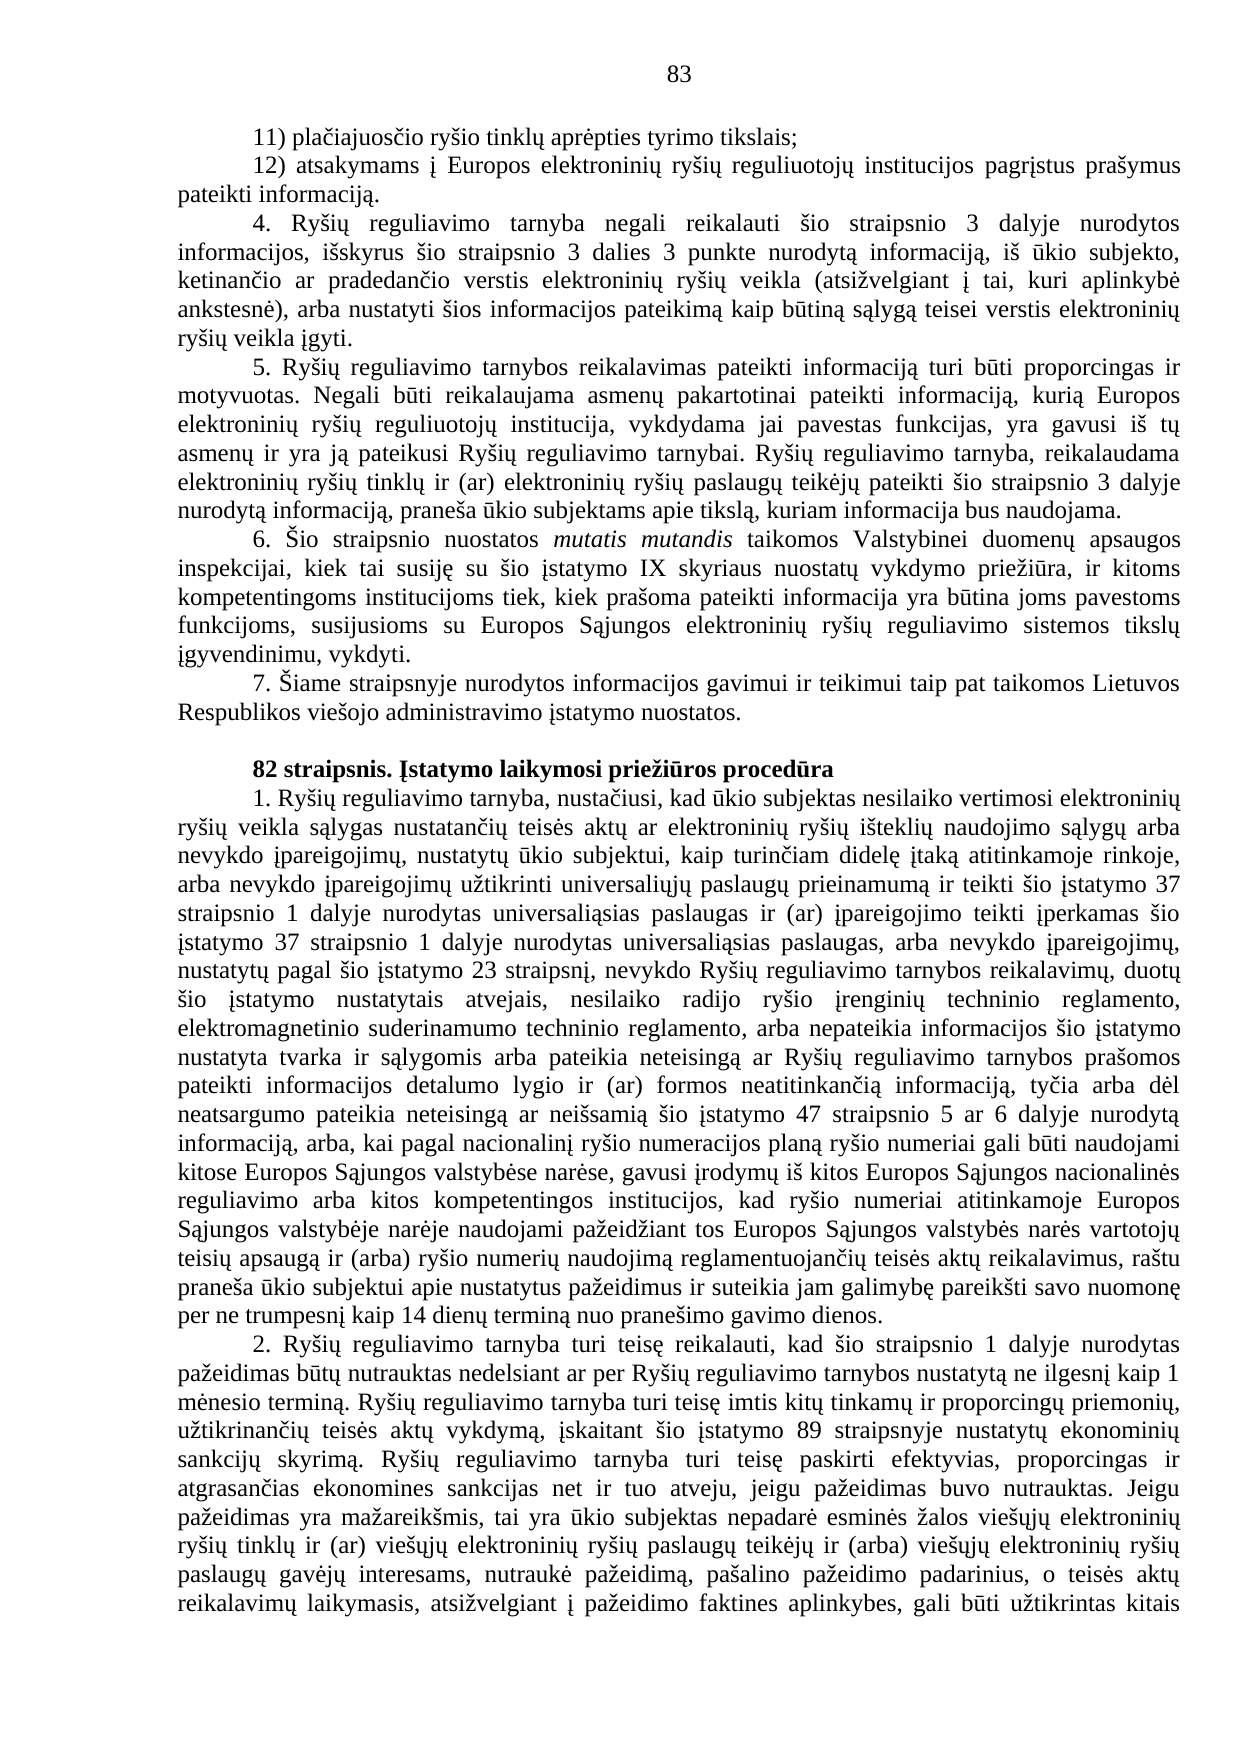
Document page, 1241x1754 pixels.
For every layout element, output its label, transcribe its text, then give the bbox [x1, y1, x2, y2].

text 1. Ryšių reguliavimo tarnyba, nustačiusi, kad ūkio subjektas nesilaiko vertimosi elektroninių ryšių veikla sąlygas nustatančių teisės aktų ar elektroninių ryšių išteklių naudojimo sąlygų arba nevykdo įpareigojimų, nustatytų ūkio subjektui, kaip turinčiam didelę įtaką atitinkamoje rinkoje, arba nevykdo įpareigojimų užtikrinti universaliųjų paslaugų prieinamumą ir teikti šio įstatymo 37 straipsnio 1 dalyje nurodytas universaliąsias paslaugas ir (ar) įpareigojimo teikti įperkamas šio įstatymo 37 straipsnio 1 dalyje nurodytas universaliąsias paslaugas, arba nevykdo įpareigojimų, nustatytų pagal šio įstatymo 23 straipsnį, nevykdo Ryšių reguliavimo tarnybos reikalavimų, duotų šio įstatymo nustatytais atvejais, nesilaiko radijo ryšio įrenginių techninio reglamento, elektromagnetinio suderinamumo techninio reglamento, arba nepateikia informacijos šio įstatymo nustatyta tvarka ir sąlygomis arba pateikia neteisingą ar Ryšių reguliavimo tarnybos prašomos pateikti informacijos detalumo lygio ir (ar) formos neatitinkančią informaciją, tyčia arba dėl neatsargumo pateikia neteisingą ar neišsamią šio įstatymo 47 straipsnio 5 ar 6 dalyje nurodytą informaciją, arba, kai pagal nacionalinį ryšio numeracijos planą ryšio numeriai gali būti naudojami kitose Europos Sąjungos valstybėse narėse, gavusi įrodymų iš kitos Europos Sąjungos nacionalinės reguliavimo arba kitos kompetentingos institucijos, kad ryšio numeriai atitinkamoje Europos Sąjungos valstybėje narėje naudojami pažeidžiant tos Europos Sąjungos valstybės narės vartotojų teisių apsaugą ir (arba) ryšio numerių naudojimą reglamentuojančių teisės aktų reikalavimus, raštu praneša ūkio subjektui apie nustatytus pažeidimus ir suteikia jam galimybę pareikšti savo nuomonę per ne trumpesnį kaip 14 dienų terminą nuo pranešimo gavimo dienos. [177, 783, 1181, 1329]
text 2. Ryšių reguliavimo tarnyba turi teisę reikalauti, kad šio straipsnio 1 dalyje nurodytas pažeidimas būtų nutrauktas nedelsiant ar per Ryšių reguliavimo tarnybos nustatytą ne ilgesnį kaip 1 mėnesio terminą. Ryšių reguliavimo tarnyba turi teisę imtis kitų tinkamų ir proporcingų priemonių, užtikrinančių teisės aktų vykdymą, įskaitant šio įstatymo 89 straipsnyje nustatytų ekonominių sankcijų skyrimą. Ryšių reguliavimo tarnyba turi teisę paskirti efektyvias, proporcingas ir atgrasančias ekonomines sankcijas net ir tuo atveju, jeigu pažeidimas buvo nutrauktas. Jeigu pažeidimas yra mažareikšmis, tai yra ūkio subjektas nepadarė esminės žalos viešųjų elektroninių ryšių tinklų ir (ar) viešųjų elektroninių ryšių paslaugų teikėjų ir (arba) viešųjų elektroninių ryšių paslaugų gavėjų interesams, nutraukė pažeidimą, pašalino pažeidimo padarinius, o teisės aktų reikalavimų laikymasis, atsižvelgiant į pažeidimo faktines aplinkybes, gali būti užtikrintas kitais [177, 1329, 1181, 1617]
text 6. Šio straipsnio nuostatos mutatis mutandis taikomos Valstybinei duomenų apsaugos inspekcijai, kiek tai susiję su šio įstatymo IX skyriaus nuostatų vykdymo priežiūra, ir kitoms kompetentingoms institucijoms tiek, kiek prašoma pateikti informacija yra būtina joms pavestoms funkcijoms, susijusioms su Europos Sąjungos elektroninių ryšių reguliavimo sistemos tikslų įgyvendinimu, vykdyti. [177, 524, 1181, 668]
text 82 straipsnis. Įstatymo laikymosi priežiūros procedūra [177, 754, 1181, 783]
text 7. Šiame straipsnyje nurodytos informacijos gavimui ir teikimui taip pat taikomos Lietuvos Respublikos viešojo administravimo įstatymo nuostatos. [177, 668, 1181, 726]
text 11) plačiajuosčio ryšio tinklų aprėpties tyrimo tikslais; [177, 122, 1181, 151]
text 4. Ryšių reguliavimo tarnyba negali reikalauti šio straipsnio 3 dalyje nurodytos informacijos, išskyrus šio straipsnio 3 dalies 3 punkte nurodytą informaciją, iš ūkio subjekto, ketinančio ar pradedančio verstis elektroninių ryšių veikla (atsižvelgiant į tai, kuri aplinkybė ankstesnė), arba nustatyti šios informacijos pateikimą kaip būtiną sąlygą teisei verstis elektroninių ryšių veikla įgyti. [177, 208, 1181, 352]
text 12) atsakymams į Europos elektroninių ryšių reguliuotojų institucijos pagrįstus prašymus pateikti informaciją. [177, 151, 1181, 208]
text 5. Ryšių reguliavimo tarnybos reikalavimas pateikti informaciją turi būti proporcingas ir motyvuotas. Negali būti reikalaujama asmenų pakartotinai pateikti informaciją, kurią Europos elektroninių ryšių reguliuotojų institucija, vykdydama jai pavestas funkcijas, yra gavusi iš tų asmenų ir yra ją pateikusi Ryšių reguliavimo tarnybai. Ryšių reguliavimo tarnyba, reikalaudama elektroninių ryšių tinklų ir (ar) elektroninių ryšių paslaugų teikėjų pateikti šio straipsnio 3 dalyje nurodytą informaciją, praneša ūkio subjektams apie tikslą, kuriam informacija bus naudojama. [177, 352, 1181, 524]
